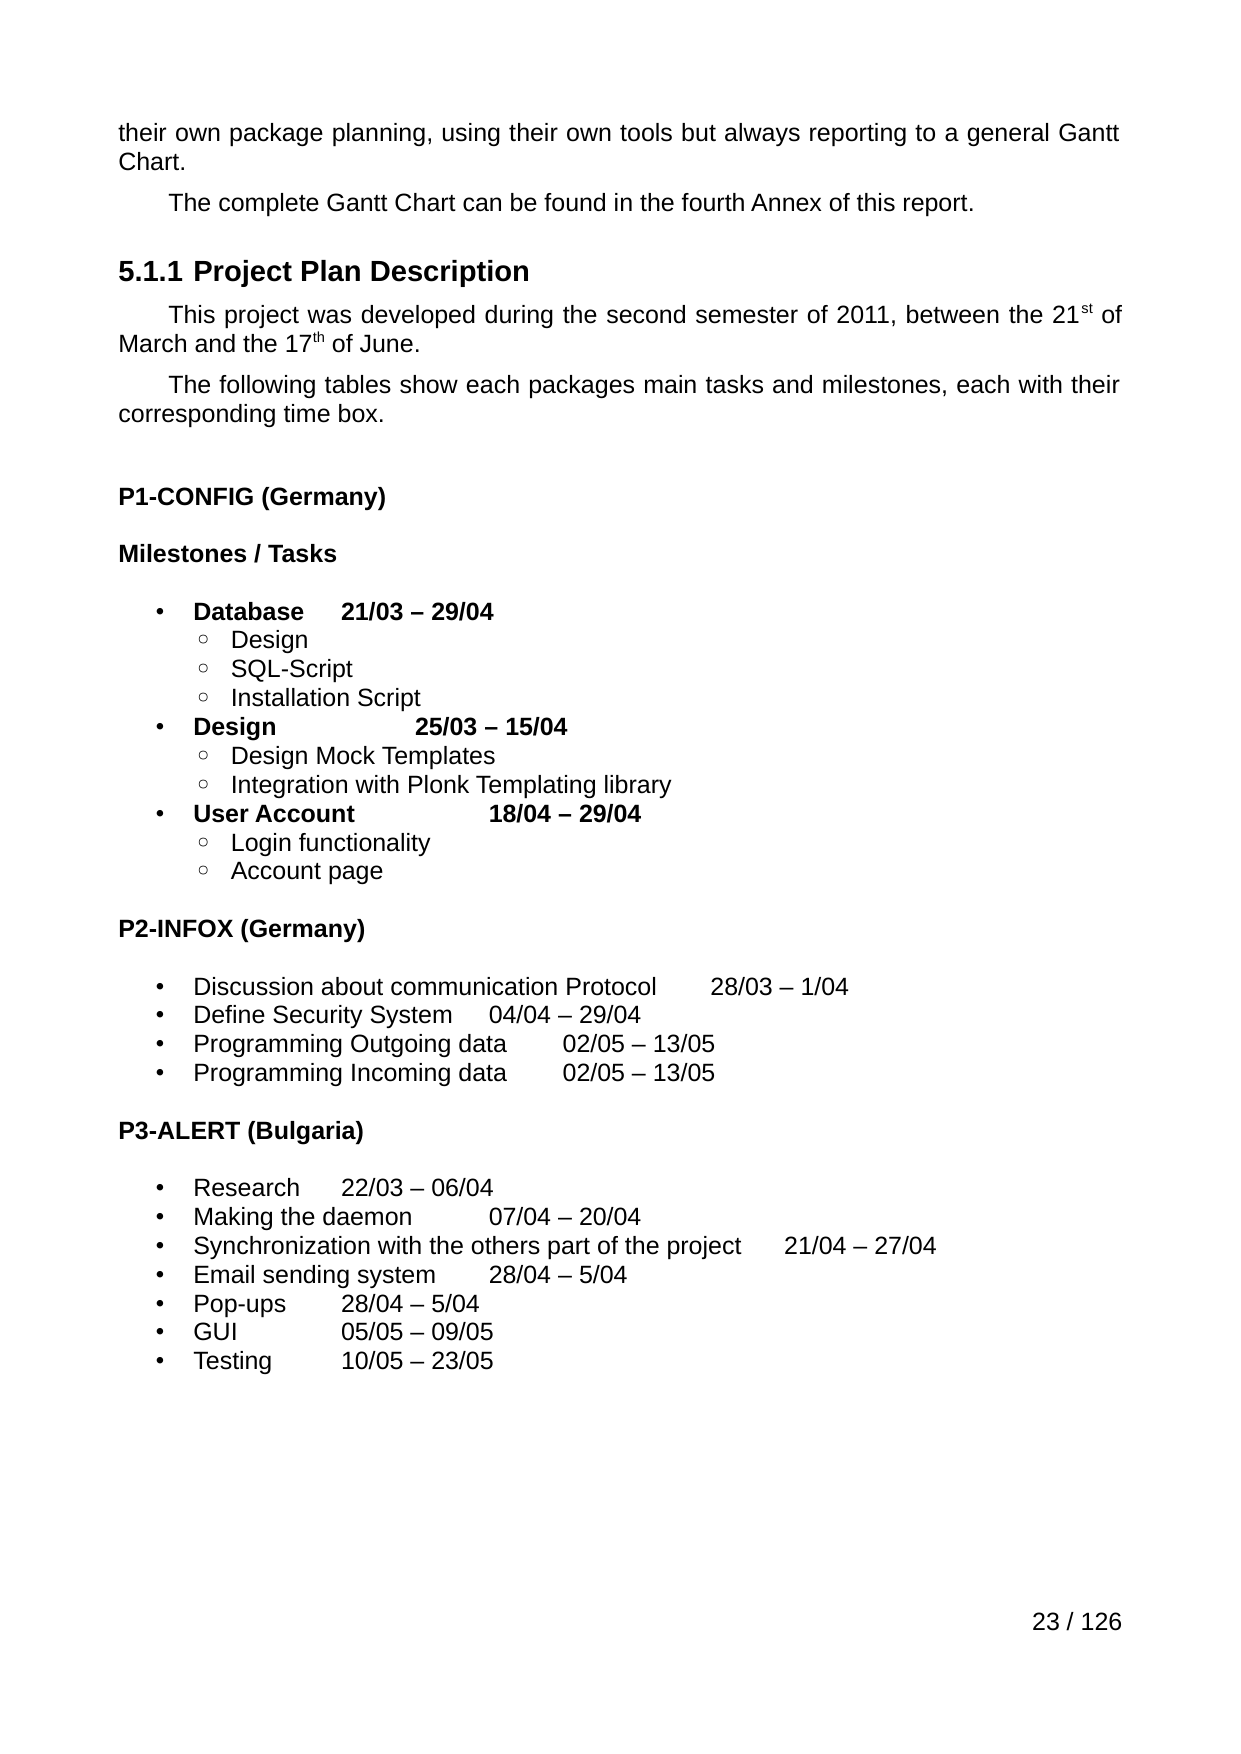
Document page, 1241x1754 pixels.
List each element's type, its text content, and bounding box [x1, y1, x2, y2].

text This project was developed during the second semester of 2011, between the 21st of March and the 17th of June. [118, 300, 1122, 358]
list Login functionality [193, 827, 1122, 856]
text P2-INFOX (Germany) [118, 914, 1122, 943]
list Research 22/03 – 06/04 [156, 1173, 1122, 1202]
list Discussion about communication Protocol 28/03 – 1/04 [156, 971, 1122, 1000]
list Define Security System 04/04 – 29/04 [156, 1000, 1122, 1029]
list Pop-ups 28/04 – 5/04 [156, 1288, 1122, 1317]
list User Account 18/04 – 29/04 [156, 799, 1122, 827]
list Design 25/03 – 15/04 [156, 712, 1122, 741]
text Milestones / Tasks [118, 539, 1122, 568]
text P1-CONFIG (Germany) [118, 482, 1122, 510]
list SQL-Script [193, 654, 1122, 683]
list Integration with Plonk Templating library [193, 770, 1122, 799]
list GUI 05/05 – 09/05 [156, 1317, 1122, 1346]
list Synchronization with the others part of the project 21/04 – 27/04 [156, 1231, 1122, 1260]
list Email sending system 28/04 – 5/04 [156, 1260, 1122, 1288]
list Making the daemon 07/04 – 20/04 [156, 1202, 1122, 1231]
list Account page [193, 856, 1122, 885]
text P3-ALERT (Bulgaria) [118, 1116, 1122, 1144]
list Design [193, 626, 1122, 654]
list Database 21/03 – 29/04 [156, 597, 1122, 626]
text The complete Gantt Chart can be found in the fourth Annex of this report. [118, 188, 1122, 217]
text The following tables show each packages main tasks and milestones, each with their corresponding time box. [118, 370, 1122, 428]
list Programming Incoming data 02/05 – 13/05 [156, 1058, 1122, 1087]
subtitle Project Plan Description [118, 254, 1122, 288]
list Programming Outgoing data 02/05 – 13/05 [156, 1029, 1122, 1058]
list Design Mock Templates [193, 741, 1122, 770]
list Testing 10/05 – 23/05 [156, 1346, 1122, 1375]
list Installation Script [193, 683, 1122, 712]
text their own package planning, using their own tools but always reporting to a general Gantt Chart. [118, 118, 1122, 176]
